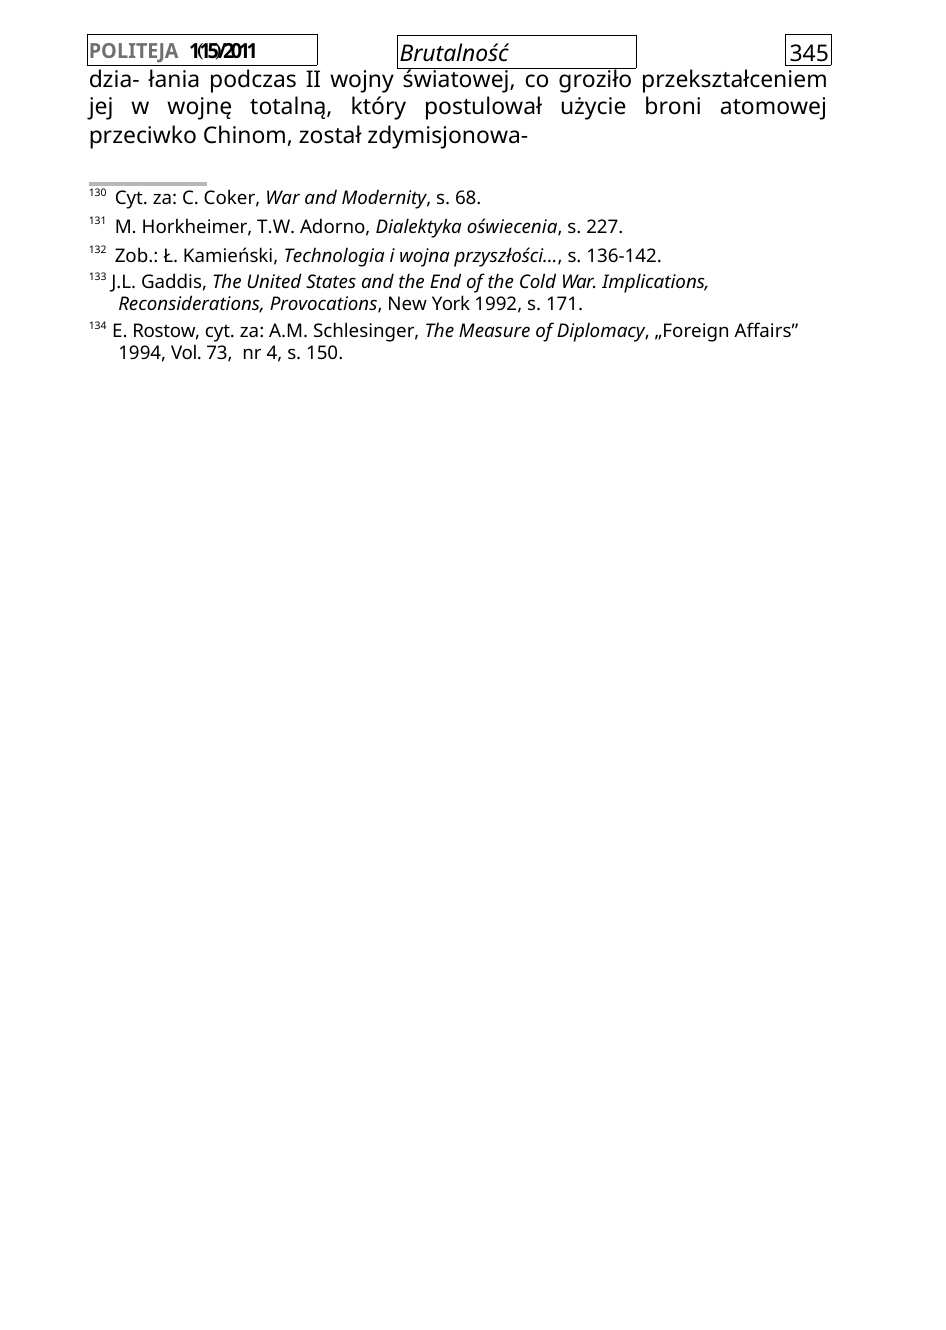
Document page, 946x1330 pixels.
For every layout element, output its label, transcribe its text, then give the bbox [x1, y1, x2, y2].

text 134 E. Rostow, cyt. za: A.M. Schlesinger, The Measure of Diplomacy, „Foreign Affairs” 1994, Vol. 73, nr 4, s. 150. [88, 320, 815, 364]
text 130 Cyt. za: C. Coker, War and Modernity, s. 68. [88, 179, 839, 209]
text 131 M. Horkheimer, T.W. Adorno, Dialektyka oświecenia, s. 227. [88, 213, 839, 238]
text 132 Zob.: Ł. Kamieński, Technologia i wojna przyszłości…, s. 136-142. [88, 242, 839, 268]
text dzia- łania podczas II wojny światowej, co groziło przekształceniem jej w wojnę totalną, który postulował użycie broni atomowej przeciwko Chinom, został zdymisjonowa- [88, 64, 828, 150]
text 133 J.L. Gaddis, The United States and the End of the Cold War. Implications, Reconsiderations, Provocations, New York 1992, s. 171. [88, 271, 839, 314]
